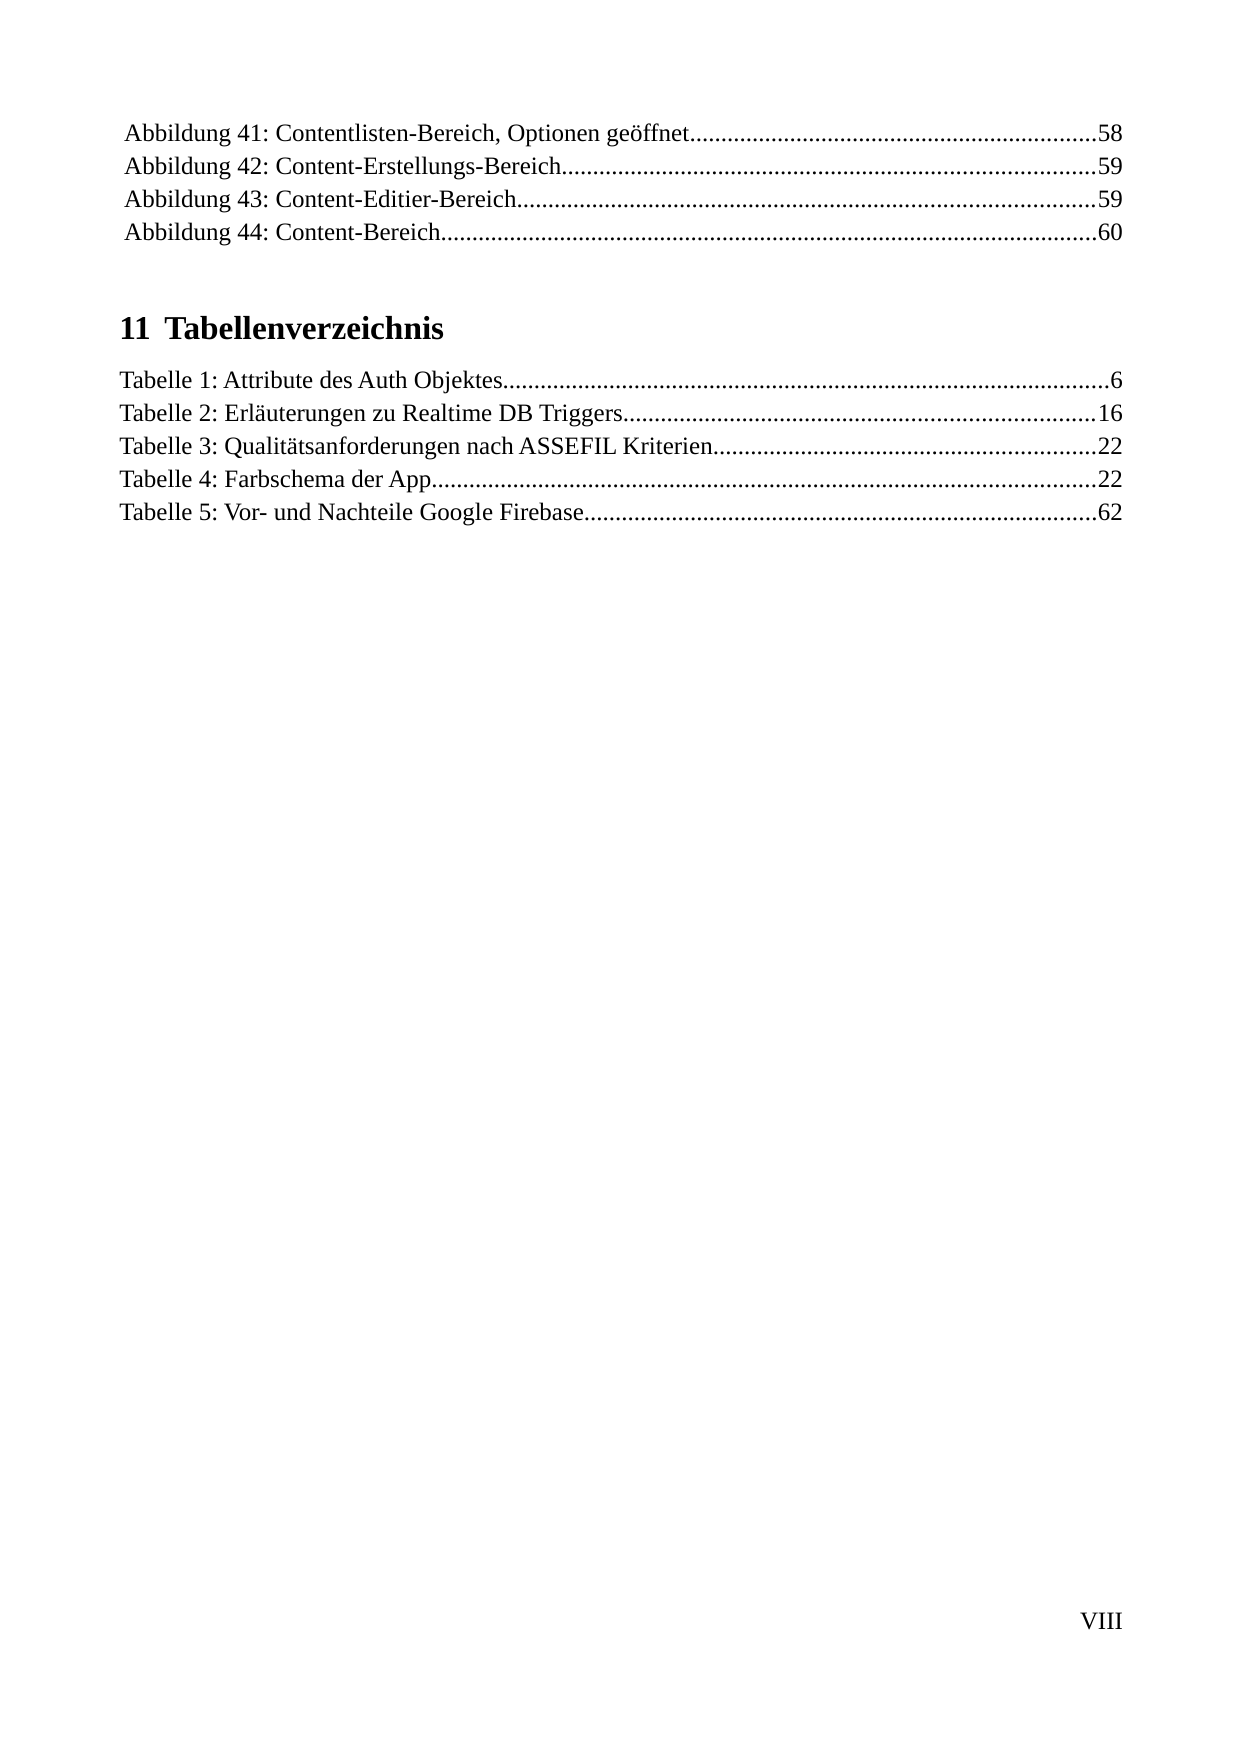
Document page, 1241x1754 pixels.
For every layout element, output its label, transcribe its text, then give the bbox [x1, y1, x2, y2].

text Abbildung 42: Content-Erstellungs-Bereich 59 [119, 151, 1123, 180]
text Abbildung 43: Content-Editier-Bereich 59 [119, 184, 1123, 213]
text Tabelle 2: Erläuterungen zu Realtime DB Triggers 16 [119, 398, 1123, 427]
subtitle Tabellenverzeichnis [119, 308, 1123, 347]
text Tabelle 3: Qualitätsanforderungen nach ASSEFIL Kriterien 22 [119, 431, 1123, 459]
text Abbildung 44: Content-Bereich 60 [119, 217, 1123, 246]
text Tabelle 1: Attribute des Auth Objektes 6 [119, 365, 1123, 393]
text Tabelle 5: Vor- und Nachteile Google Firebase 62 [119, 497, 1123, 526]
text Tabelle 4: Farbschema der App 22 [119, 464, 1123, 493]
text Abbildung 41: Contentlisten-Bereich, Optionen geöffnet 58 [119, 118, 1123, 147]
